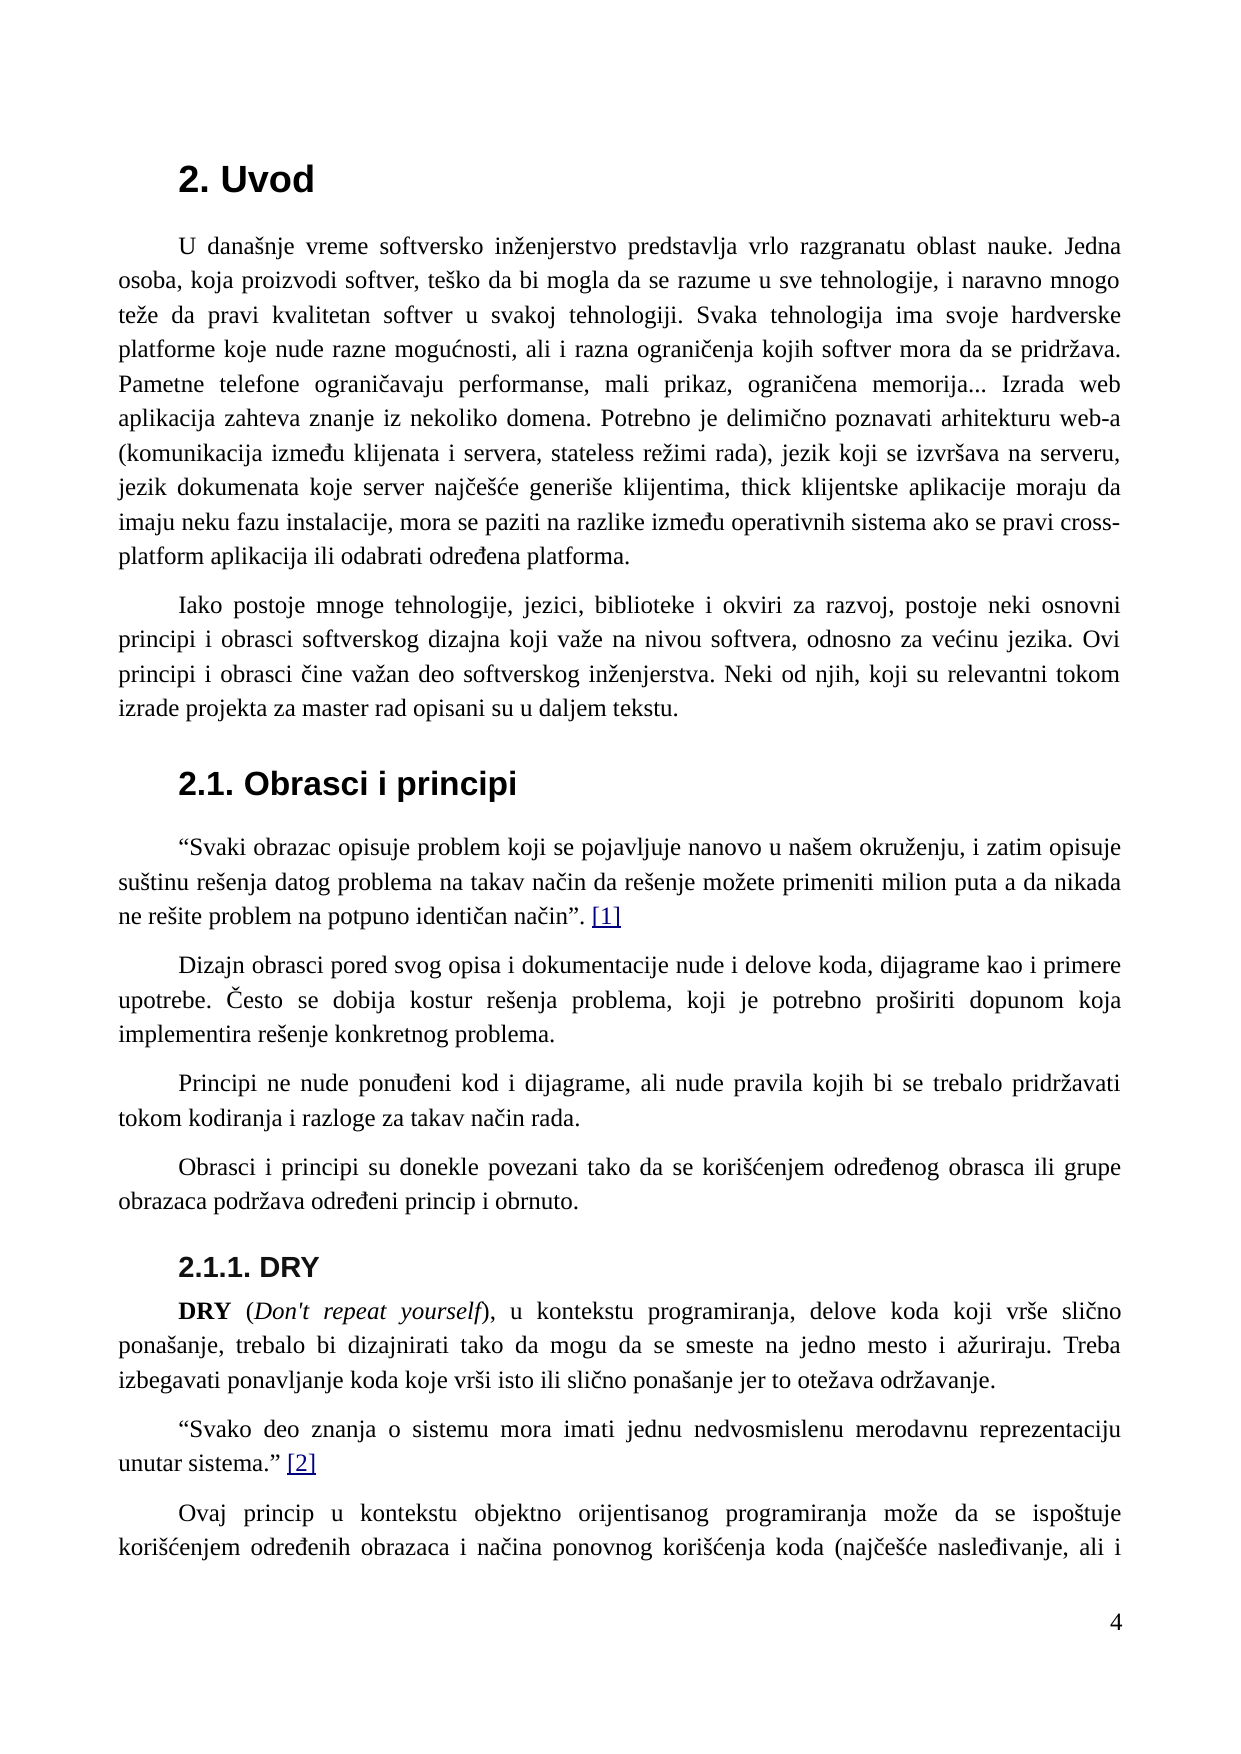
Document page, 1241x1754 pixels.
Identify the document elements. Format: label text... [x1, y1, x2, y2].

text Principi ne nude ponuđeni kod i dijagrame, ali nude pravila kojih bi se trebalo pridržavati tokom kodiranja i razloge za takav način rada. [118, 1068, 1122, 1132]
text U današnje vreme softversko inženjerstvo predstavlja vrlo razgranatu oblast nauke. Jedna osoba, koja proizvodi softver, teško da bi mogla da se razume u sve tehnologije, i naravno mnogo teže da pravi kvalitetan softver u svakoj tehnologiji. Svaka tehnologija ima svoje hardverske platforme koje nude razne mogućnosti, ali i razna ograničenja kojih softver mora da se pridržava. Pametne telefone ograničavaju performanse, mali prikaz, ograničena memorija... Izrada web aplikacija zahteva znanje iz nekoliko domena. Potrebno je delimično poznavati arhitekturu web-a (komunikacija između klijenata i servera, stateless režimi rada), jezik koji se izvršava na serveru, jezik dokumenata koje server najčešće generiše klijentima, thick klijentske aplikacije moraju da imaju neku fazu instalacije, mora se paziti na razlike između operativnih sistema ako se pravi cross-platform aplikacija ili odabrati određena platforma. [118, 231, 1122, 570]
text “Svaki obrazac opisuje problem koji se pojavljuje nanovo u našem okruženju, i zatim opisuje suštinu rešenja datog problema na takav način da rešenje možete primeniti milion puta a da nikada ne rešite problem na potpuno identičan način”. [1] [118, 832, 1122, 930]
text Ovaj princip u kontekstu objektno orijentisanog programiranja može da se ispoštuje korišćenjem određenih obrazaca i načina ponovnog korišćenja koda (najčešće nasleđivanje, ali i [118, 1498, 1122, 1561]
text Iako postoje mnoge tehnologije, jezici, biblioteke i okviri za razvoj, postoje neki osnovni principi i obrasci softverskog dizajna koji važe na nivou softvera, odnosno za većinu jezika. Ovi principi i obrasci čine važan deo softverskog inženjerstva. Neki od njih, koji su relevantni tokom izrade projekta za master rad opisani su u daljem tekstu. [118, 590, 1122, 722]
text Obrasci i principi su donekle povezani tako da se korišćenjem određenog obrasca ili grupe obrazaca podržava određeni princip i obrnuto. [118, 1152, 1122, 1215]
subtitle DRY [118, 1250, 1122, 1283]
text Dizajn obrasci pored svog opisa i dokumentacije nude i delove koda, dijagrame kao i primere upotrebe. Često se dobija kostur rešenja problema, koji je potrebno proširiti dopunom koja implementira rešenje konkretnog problema. [118, 950, 1122, 1048]
subtitle Uvod [118, 157, 1122, 201]
text “Svako deo znanja o sistemu mora imati jednu nedvosmislenu merodavnu reprezentaciju unutar sistema.” [2] [118, 1414, 1122, 1477]
subtitle Obrasci i principi [118, 764, 1122, 802]
text DRY (Don't repeat yourself), u kontekstu programiranja, delove koda koji vrše slično ponašanje, trebalo bi dizajnirati tako da mogu da se smeste na jedno mesto i ažuriraju. Treba izbegavati ponavljanje koda koje vrši isto ili slično ponašanje jer to otežava održavanje. [118, 1296, 1122, 1394]
